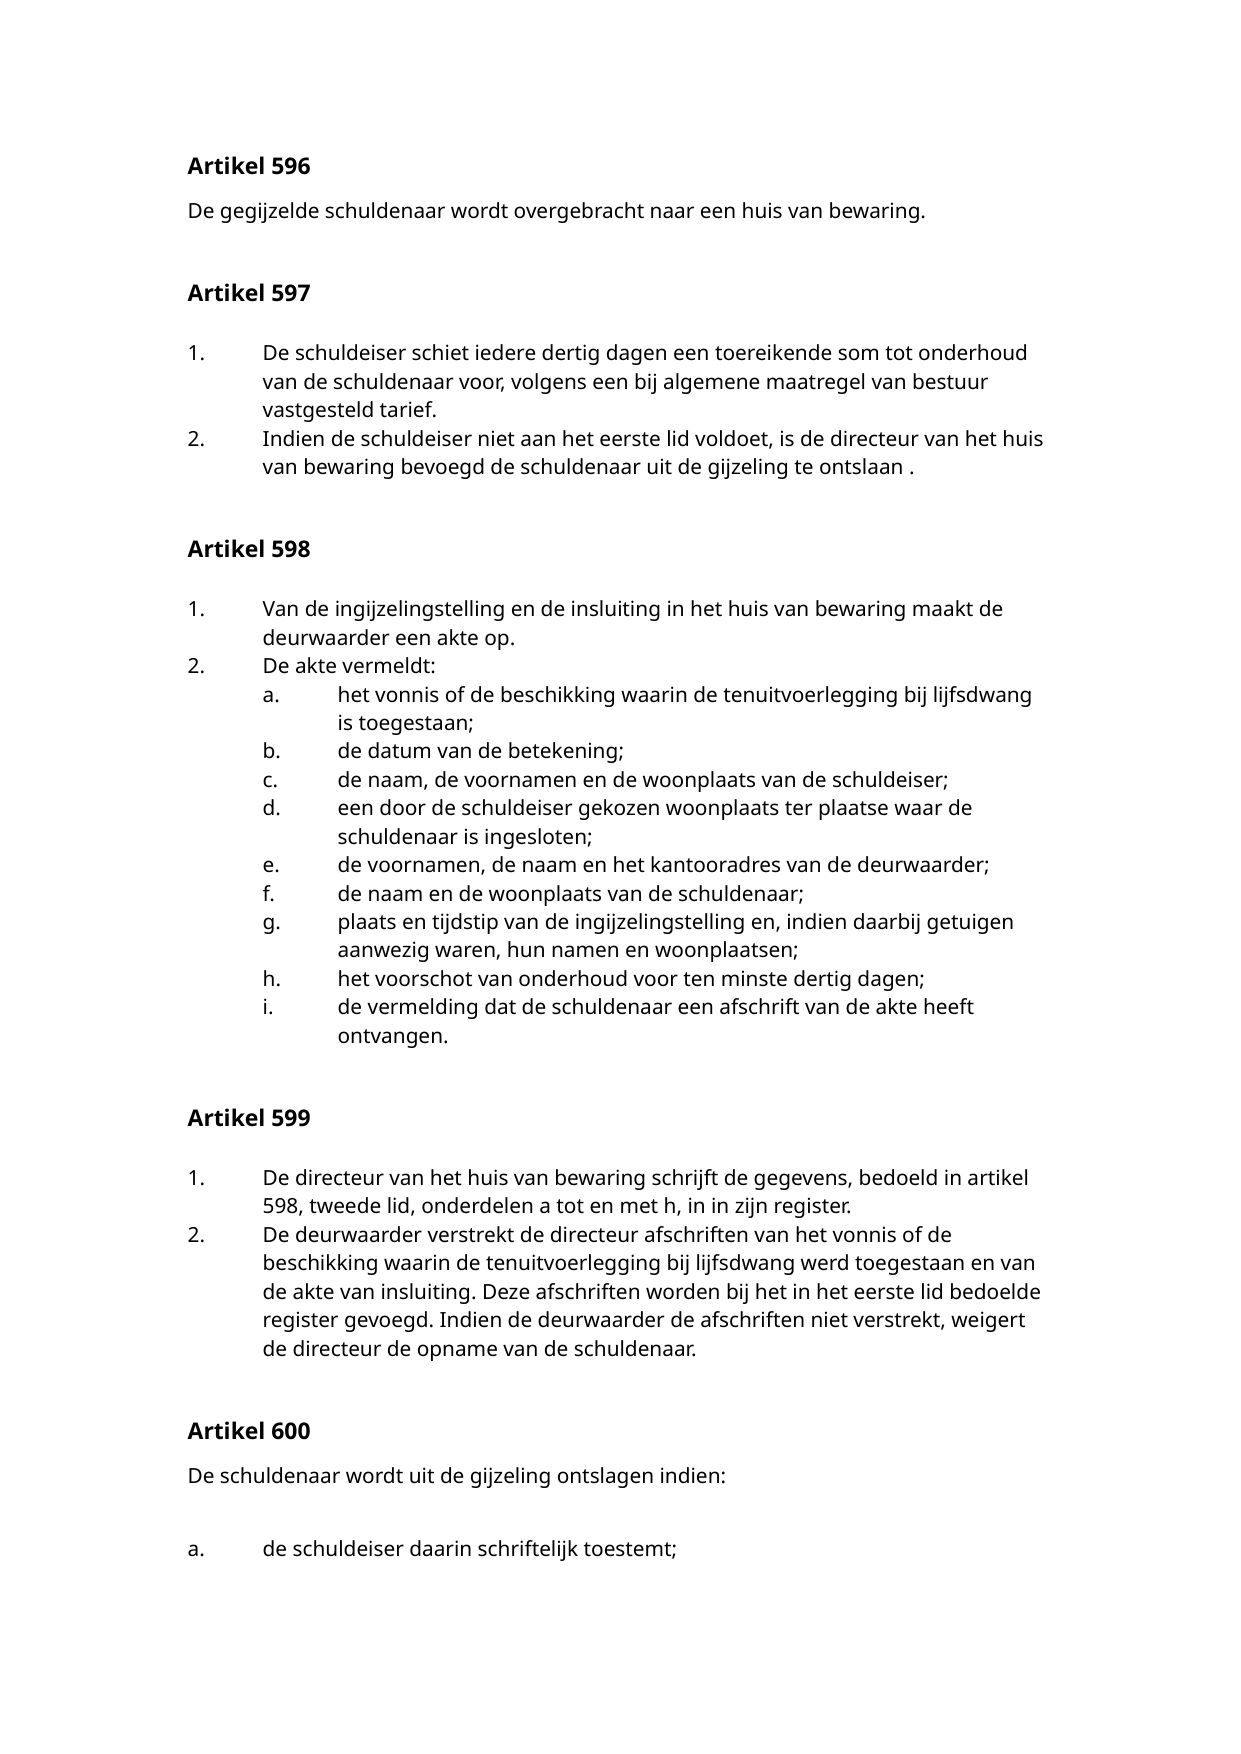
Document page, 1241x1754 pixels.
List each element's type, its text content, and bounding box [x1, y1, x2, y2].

list De deurwaarder verstrekt de directeur afschriften van het vonnis of de beschikking waarin de tenuitvoerlegging bij lijfsdwang werd toegestaan en van de akte van insluiting. Deze afschriften worden bij het in het eerste lid bedoelde register gevoegd. Indien de deurwaarder de afschriften niet verstrekt, weigert de directeur de opname van de schuldenaar. [187, 1220, 1053, 1362]
list het vonnis of de beschikking waarin de tenuitvoerlegging bij lijfsdwang is toegestaan; [262, 680, 1053, 737]
list plaats en tijdstip van de ingijzelingstelling en, indien daarbij getuigen aanwezig waren, hun namen en woonplaatsen; [262, 907, 1053, 964]
list het voorschot van onderhoud voor ten minste dertig dagen; [262, 964, 1053, 992]
list een door de schuldeiser gekozen woonplaats ter plaatse waar de schuldenaar is ingesloten; [262, 793, 1053, 850]
subtitle Artikel 597 [187, 277, 1053, 308]
list De schuldeiser schiet iedere dertig dagen een toereikende som tot onderhoud van de schuldenaar voor, volgens een bij algemene maatregel van bestuur vastgesteld tarief. [187, 338, 1053, 424]
list de vermelding dat de schuldenaar een afschrift van de akte heeft ontvangen. [262, 992, 1053, 1049]
list Indien de schuldeiser niet aan het eerste lid voldoet, is de directeur van het huis van bewaring bevoegd de schuldenaar uit de gijzeling te ontslaan . [187, 424, 1053, 481]
text De gegijzelde schuldenaar wordt overgebracht naar een huis van bewaring. [187, 196, 1053, 225]
subtitle Artikel 598 [187, 533, 1053, 564]
list de schuldeiser daarin schriftelijk toestemt; [187, 1534, 1053, 1563]
list de voornamen, de naam en het kantooradres van de deurwaarder; [262, 850, 1053, 879]
list de naam, de voornamen en de woonplaats van de schuldeiser; [262, 765, 1053, 793]
text De schuldenaar wordt uit de gijzeling ontslagen indien: [187, 1461, 1053, 1489]
subtitle Artikel 599 [187, 1102, 1053, 1133]
list de datum van de betekening; [262, 737, 1053, 765]
list De directeur van het huis van bewaring schrijft de gegevens, bedoeld in artikel 598, tweede lid, onderdelen a tot en met h, in in zijn register. [187, 1163, 1053, 1220]
list De akte vermeldt: [187, 651, 1053, 680]
subtitle Artikel 600 [187, 1415, 1053, 1446]
list de naam en de woonplaats van de schuldenaar; [262, 879, 1053, 907]
list Van de ingijzelingstelling en de insluiting in het huis van bewaring maakt de deurwaarder een akte op. [187, 594, 1053, 651]
subtitle Artikel 596 [187, 150, 1053, 181]
